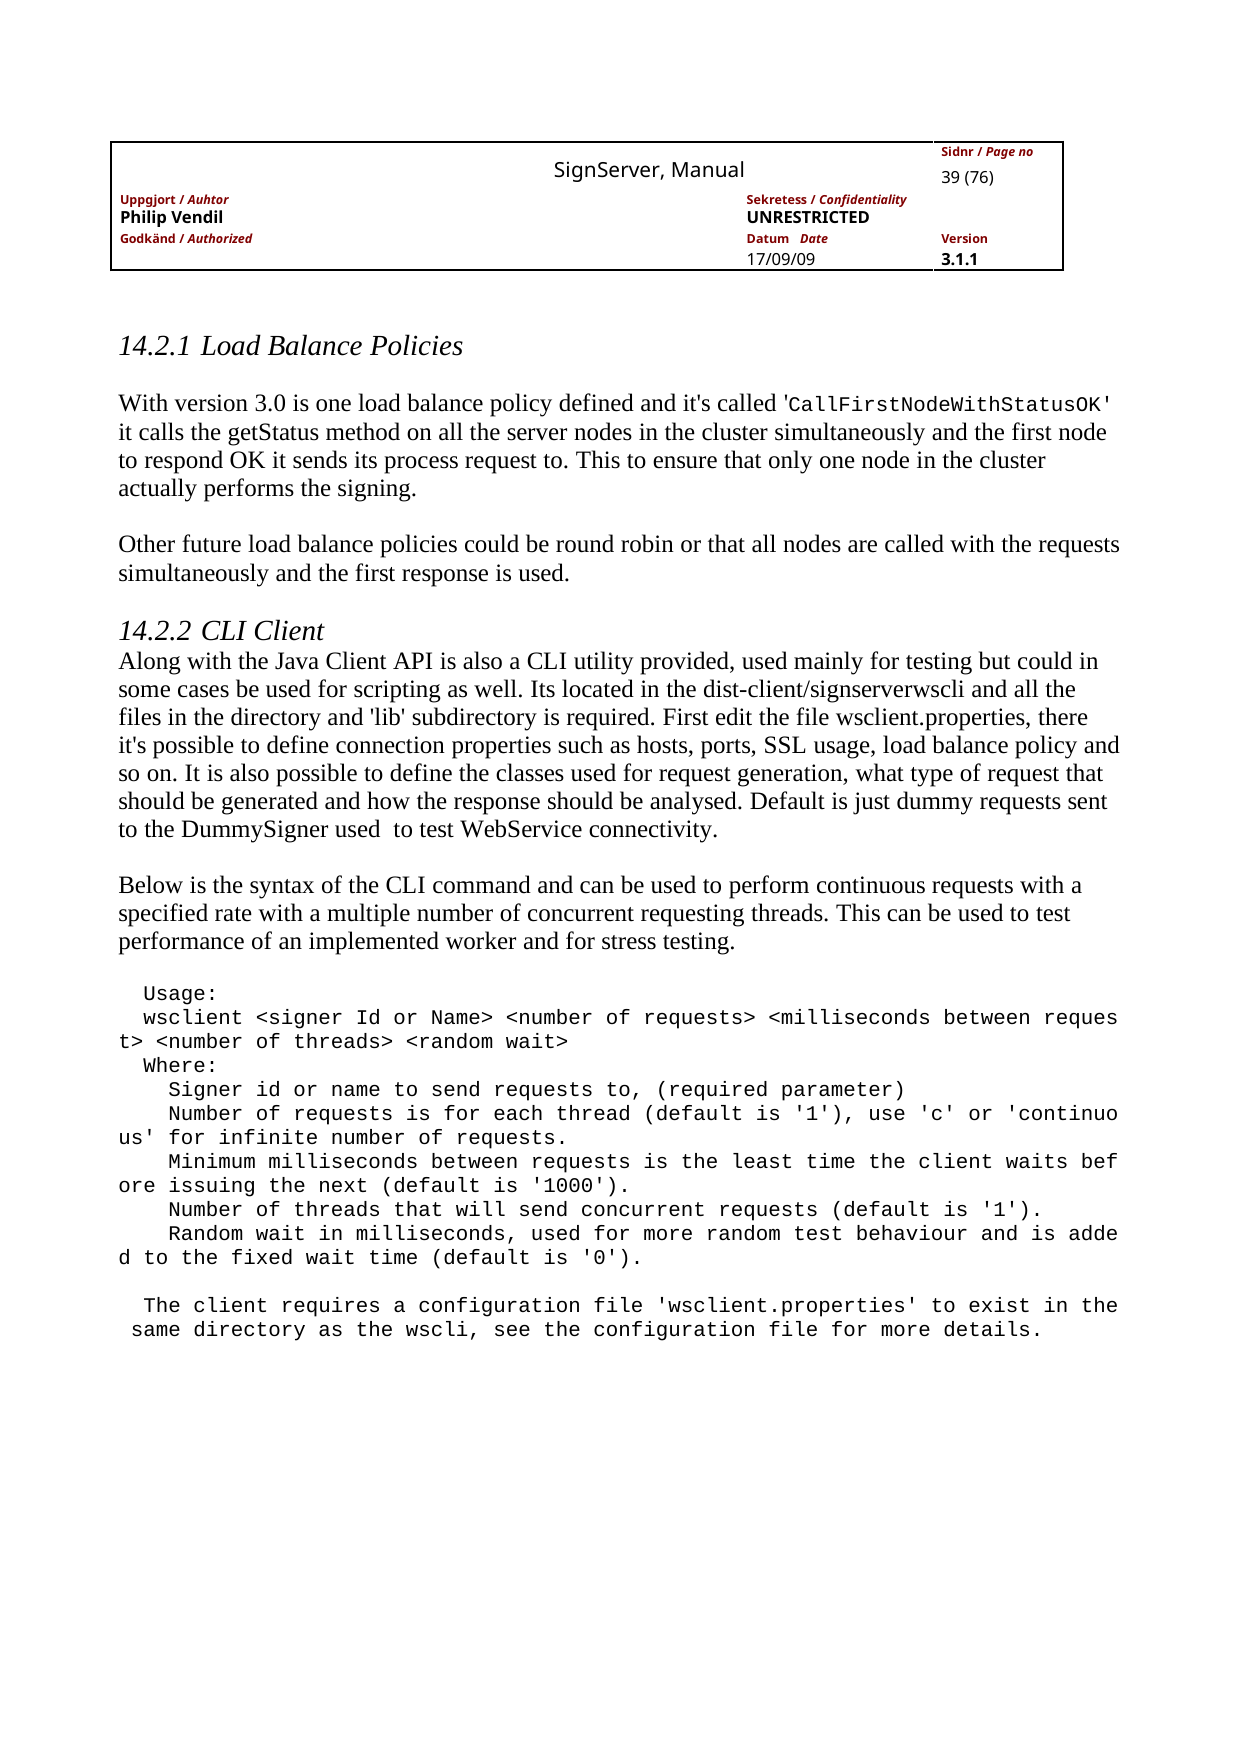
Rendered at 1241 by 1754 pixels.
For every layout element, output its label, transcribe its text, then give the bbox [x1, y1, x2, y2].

text d to the fixed wait time (default is '0'). [118, 1247, 1122, 1271]
text wsclient <signer Id or Name> <number of requests> <milliseconds between reques [118, 1007, 1122, 1031]
text t> <number of threads> <random wait> [118, 1031, 1122, 1055]
subtitle Load Balance Policies [118, 329, 1122, 361]
text The client requires a configuration file 'wsclient.properties' to exist in the [118, 1295, 1122, 1319]
subtitle CLI Client [118, 614, 1122, 647]
text us' for infinite number of requests. [118, 1127, 1122, 1151]
text Usage: [118, 983, 1122, 1007]
text Signer id or name to send requests to, (required parameter) [118, 1079, 1122, 1103]
text Below is the syntax of the CLI command and can be used to perform continuous requests with a specified rate with a multiple number of concurrent requesting threads. This can be used to test performance of an implemented worker and for stress testing. [118, 871, 1122, 955]
text Where: [118, 1055, 1122, 1079]
text Number of requests is for each thread (default is '1'), use 'c' or 'continuo [118, 1103, 1122, 1127]
text With version 3.0 is one load balance policy defined and it's called 'CallFirstNodeWithStatusOK' it calls the getStatus method on all the server nodes in the cluster simultaneously and the first node to respond OK it sends its process request to. This to ensure that only one node in the cluster actually performs the signing. [118, 389, 1122, 502]
text same directory as the wscli, see the configuration file for more details. [118, 1319, 1122, 1343]
text Number of threads that will send concurrent requests (default is '1'). [118, 1199, 1122, 1223]
text Along with the Java Client API is also a CLI utility provided, used mainly for testing but could in some cases be used for scripting as well. Its located in the dist-client/signserverwscli and all the files in the directory and 'lib' subdirectory is required. First edit the file wsclient.properties, there it's possible to define connection properties such as hosts, ports, SSL usage, load balance policy and so on. It is also possible to define the classes used for request generation, what type of request that should be generated and how the response should be analysed. Default is just dummy requests sent to the DummySigner used to test WebService connectivity. [118, 647, 1122, 843]
text Other future load balance policies could be round robin or that all nodes are called with the requests simultaneously and the first response is used. [118, 530, 1122, 586]
text ore issuing the next (default is '1000'). [118, 1175, 1122, 1199]
text Minimum milliseconds between requests is the least time the client waits bef [118, 1151, 1122, 1175]
text Random wait in milliseconds, used for more random test behaviour and is adde [118, 1223, 1122, 1247]
